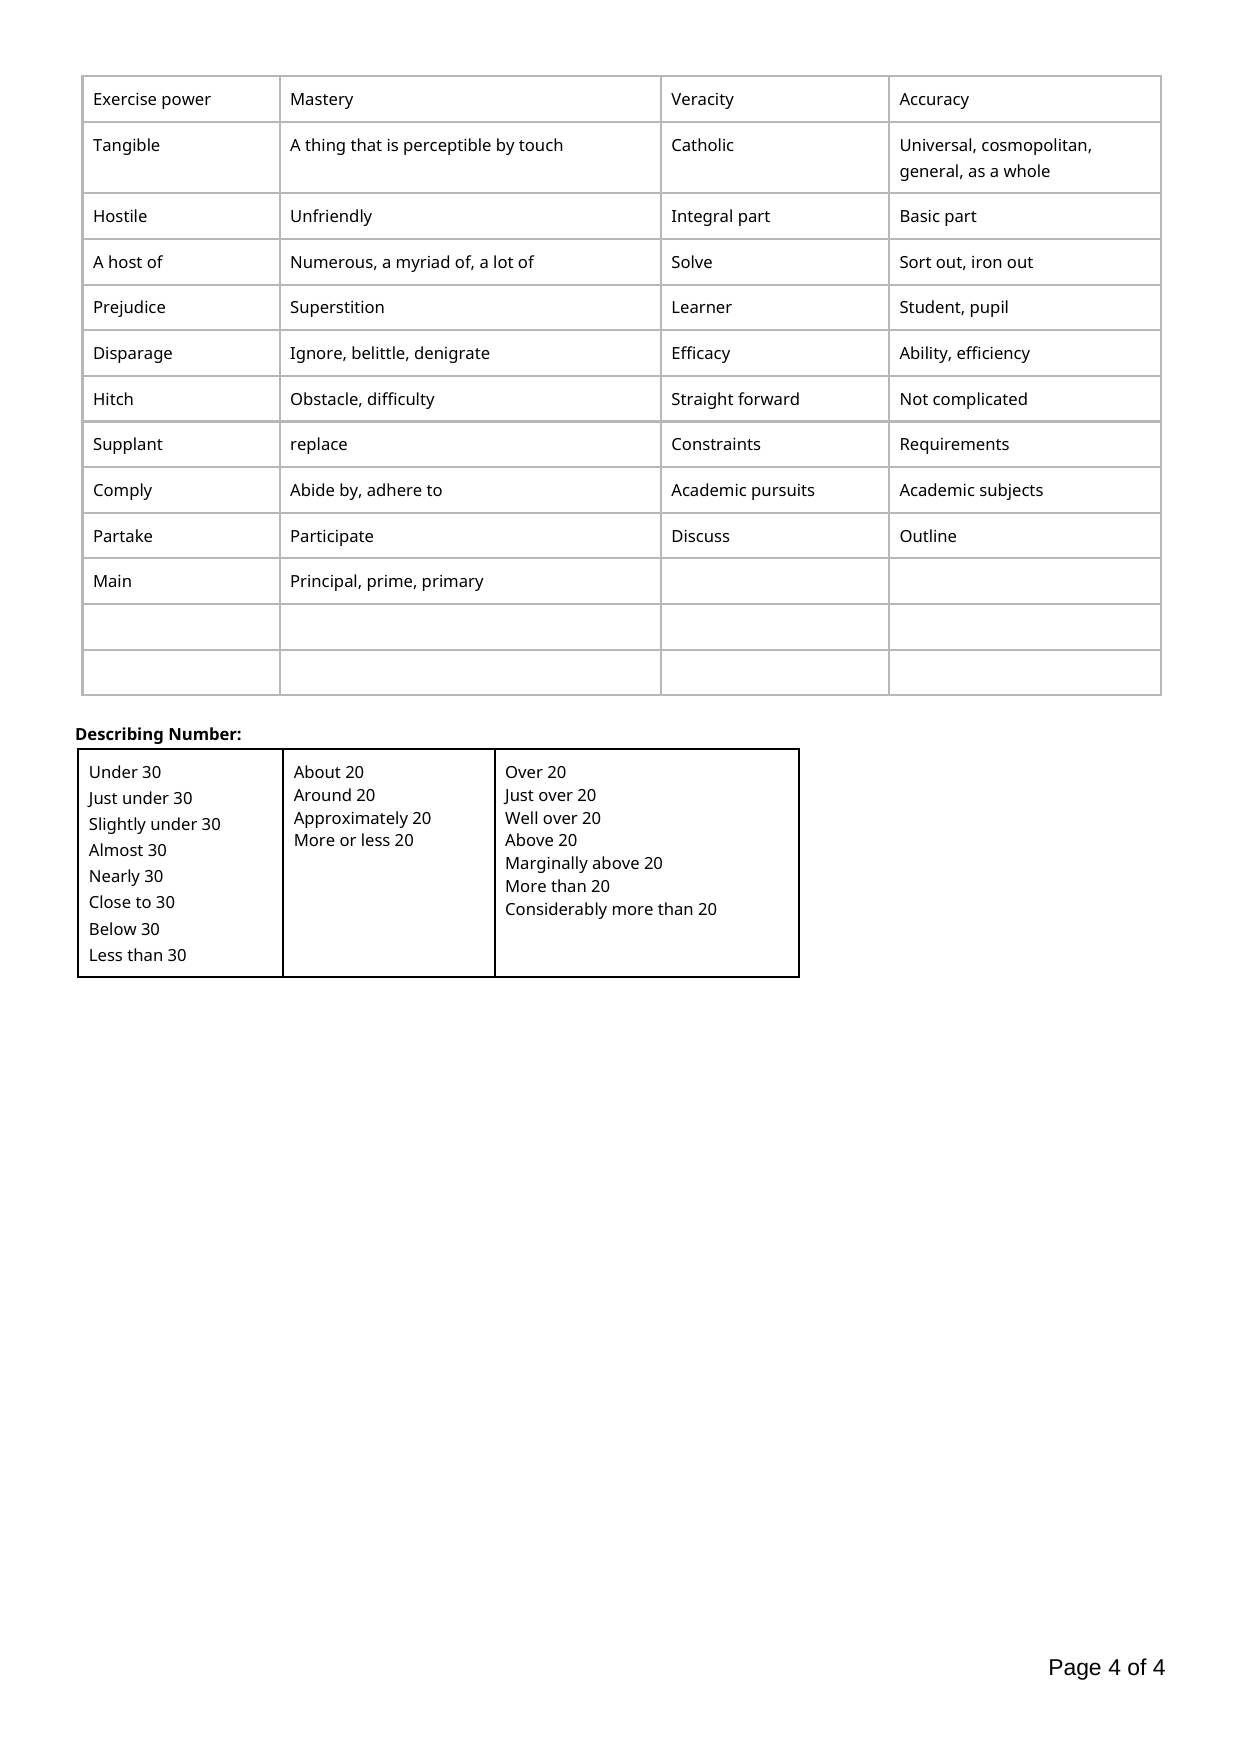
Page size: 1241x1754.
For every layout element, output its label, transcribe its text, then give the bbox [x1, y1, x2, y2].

table_cell Straight forward [662, 377, 888, 420]
table_cell [890, 651, 1160, 694]
table_cell Comply [84, 468, 279, 512]
table_cell Supplant [84, 423, 279, 466]
table_cell Discuss [662, 514, 888, 557]
table_cell Main [84, 559, 279, 603]
table_cell Universal, cosmopolitan, general, as a whole [890, 123, 1160, 192]
table_cell Academic subjects [890, 468, 1160, 512]
table_cell Principal, prime, primary [281, 559, 660, 603]
table_cell A host of [84, 240, 279, 283]
table_cell Tangible [84, 123, 279, 192]
table_cell Partake [84, 514, 279, 557]
table_cell Prejudice [84, 286, 279, 329]
table_cell [662, 651, 888, 694]
table_cell Superstition [281, 286, 660, 329]
table_cell Disparage [84, 331, 279, 375]
table_cell Mastery [281, 77, 660, 121]
table_cell Student, pupil [890, 286, 1160, 329]
table_cell Ignore, belittle, denigrate [281, 331, 660, 375]
table_cell Constraints [662, 423, 888, 466]
table_cell Basic part [890, 194, 1160, 238]
table_cell [890, 605, 1160, 648]
table_cell Unfriendly [281, 194, 660, 238]
table_cell Sort out, iron out [890, 240, 1160, 283]
table_cell [281, 605, 660, 648]
table_header Over 20 Just over 20 Well over 20 Above 20 Marginally above 20 More than 20 Considerably more than 20 [496, 750, 798, 976]
table_cell Accuracy [890, 77, 1160, 121]
table_cell [281, 651, 660, 694]
table_cell [84, 651, 279, 694]
table_cell Participate [281, 514, 660, 557]
table_cell [890, 559, 1160, 603]
table_cell Veracity [662, 77, 888, 121]
table_cell A thing that is perceptible by touch [281, 123, 660, 192]
text Describing Number: [75, 722, 1165, 745]
table_cell Requirements [890, 423, 1160, 466]
table_cell Learner [662, 286, 888, 329]
table_cell [662, 605, 888, 648]
table_cell Abide by, adhere to [281, 468, 660, 512]
table_cell Catholic [662, 123, 888, 192]
table_cell [662, 559, 888, 603]
table_cell Not complicated [890, 377, 1160, 420]
table_cell Hitch [84, 377, 279, 420]
table_cell Academic pursuits [662, 468, 888, 512]
table_cell Solve [662, 240, 888, 283]
table_header Under 30 Just under 30 Slightly under 30 Almost 30 Nearly 30 Close to 30 Below 30 Less than 30 [79, 750, 282, 976]
table_cell Hostile [84, 194, 279, 238]
table_cell Obstacle, difficulty [281, 377, 660, 420]
table_cell Exercise power [84, 77, 279, 121]
table_cell Efficacy [662, 331, 888, 375]
table_cell Ability, efficiency [890, 331, 1160, 375]
table_cell [84, 605, 279, 648]
table_header About 20 Around 20 Approximately 20 More or less 20 [284, 750, 494, 976]
table_cell Outline [890, 514, 1160, 557]
table_cell Integral part [662, 194, 888, 238]
table_cell Numerous, a myriad of, a lot of [281, 240, 660, 283]
table_cell replace [281, 423, 660, 466]
